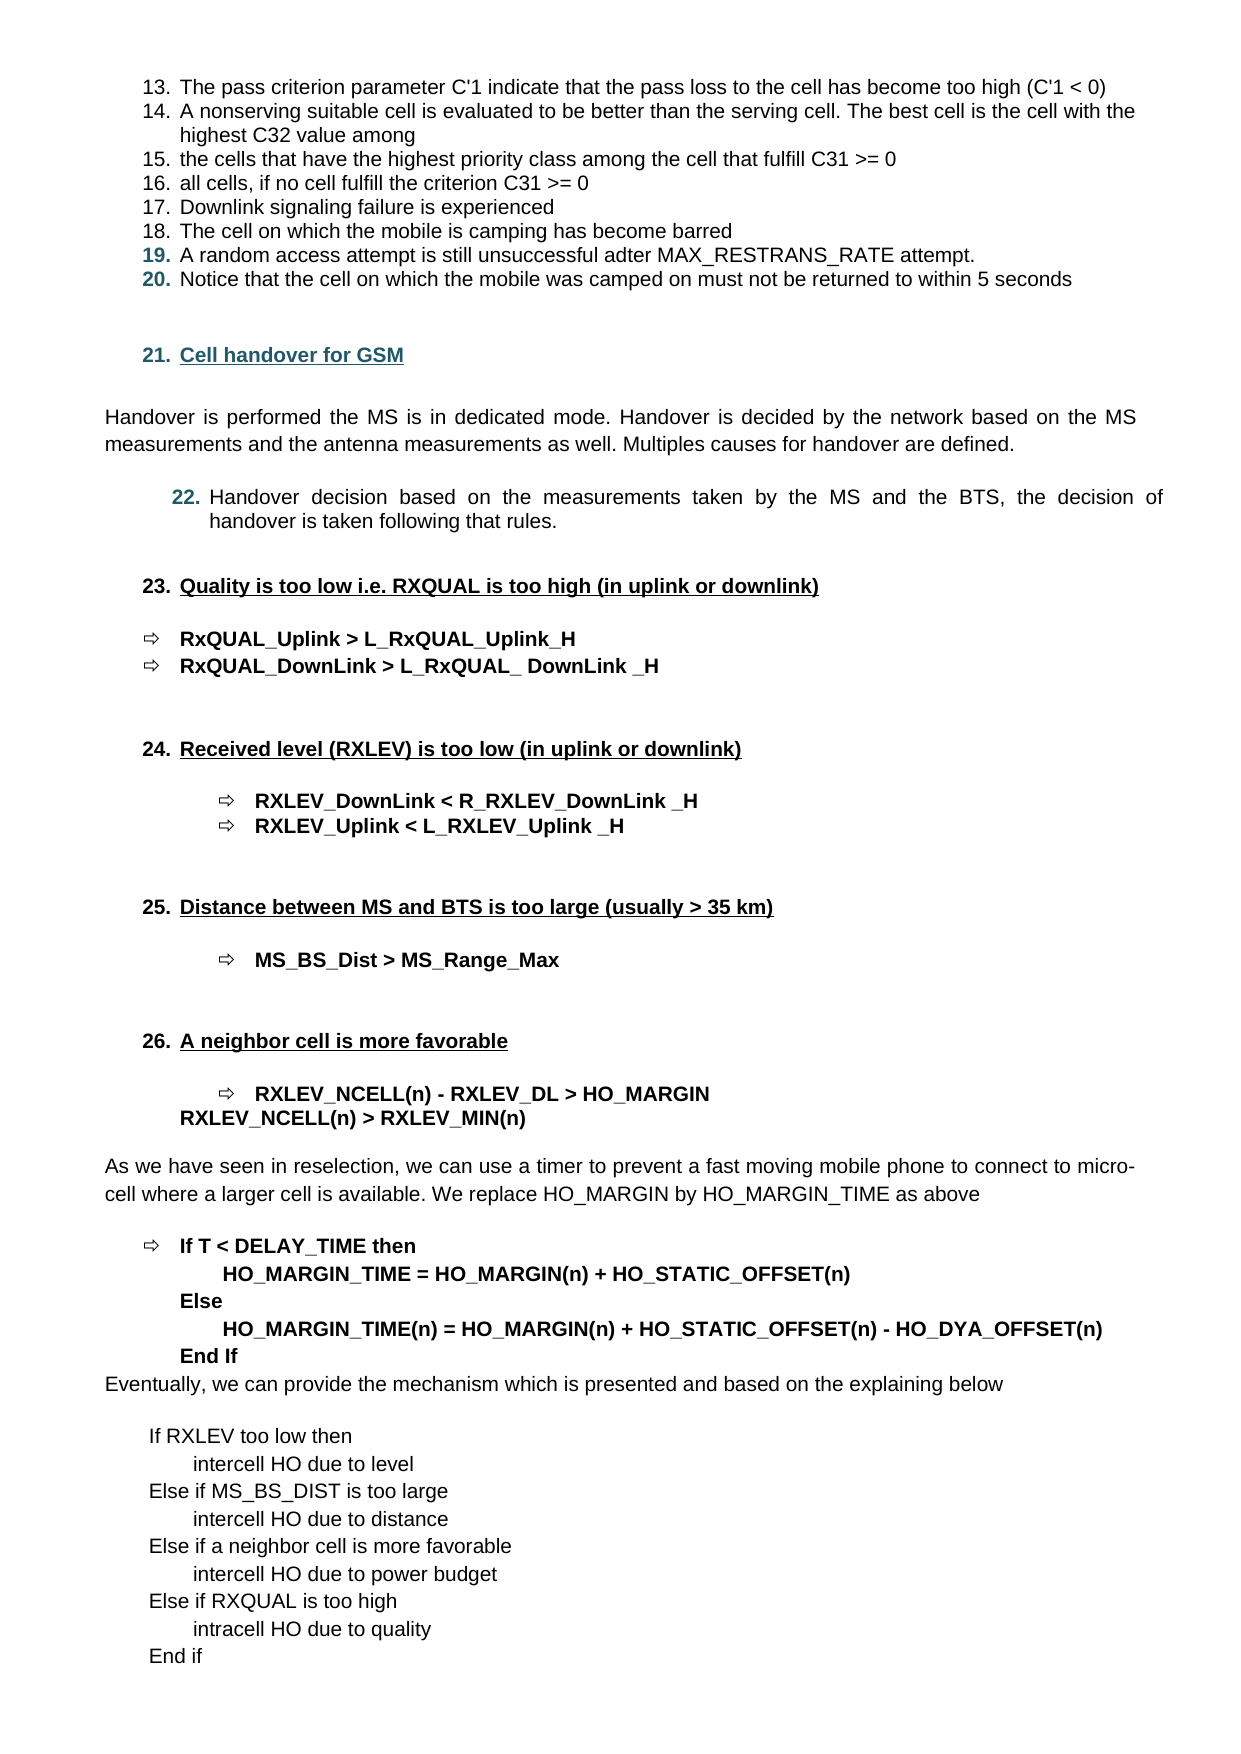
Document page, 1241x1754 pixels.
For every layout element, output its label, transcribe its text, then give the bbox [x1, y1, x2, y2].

text intercell HO due to level [149, 1452, 1138, 1476]
subtitle Cell handover for GSM [142, 343, 1138, 367]
text End if [149, 1644, 1138, 1668]
list MS_BS_Dist > MS_Range_Max [217, 948, 1165, 972]
list RXLEV_NCELL(n) > RXLEV_MIN(n) [179, 1106, 1165, 1130]
subtitle Quality is too low i.e. RXQUAL is too high (in uplink or downlink) [142, 574, 1138, 598]
text intercell HO due to power budget [149, 1562, 1138, 1586]
text Handover is performed the MS is in dedicated mode. Handover is decided by the network based on the MS measurements and the antenna measurements as well. Multiples causes for handover are defined. [104, 404, 1138, 456]
text As we have seen in reselection, we can use a timer to prevent a fast moving mobile phone to connect to micro-cell where a larger cell is available. We replace HO_MARGIN by HO_MARGIN_TIME as above [104, 1154, 1138, 1206]
text HO_MARGIN_TIME = HO_MARGIN(n) + HO_STATIC_OFFSET(n) [179, 1262, 1138, 1286]
subtitle A nonserving suitable cell is evaluated to be better than the serving cell. The best cell is the cell with the highest C32 value among [142, 99, 1138, 147]
subtitle The pass criterion parameter C'1 indicate that the pass loss to the cell has become too high (C'1 < 0) [142, 75, 1138, 99]
text End If [179, 1344, 1138, 1368]
subtitle A neighbor cell is more favorable [142, 1029, 1138, 1053]
list RxQUAL_DownLink > L_RxQUAL_ DownLink _H [142, 654, 1138, 678]
list RXLEV_Uplink < L_RXLEV_Uplink _H [217, 813, 1165, 837]
text HO_MARGIN_TIME(n) = HO_MARGIN(n) + HO_STATIC_OFFSET(n) - HO_DYA_OFFSET(n) [179, 1317, 1138, 1341]
subtitle A random access attempt is still unsuccessful adter MAX_RESTRANS_RATE attempt. [142, 243, 1138, 267]
list RXLEV_NCELL(n) - RXLEV_DL > HO_MARGIN [217, 1082, 1165, 1106]
text Else if MS_BS_DIST is too large [149, 1479, 1138, 1503]
subtitle Distance between MS and BTS is too large (usually > 35 km) [142, 895, 1138, 919]
text Else if RXQUAL is too high [149, 1589, 1138, 1613]
text intracell HO due to quality [149, 1617, 1138, 1641]
text Eventually, we can provide the mechanism which is presented and based on the explaining below [104, 1372, 1138, 1396]
text Else [179, 1289, 1138, 1313]
subtitle the cells that have the highest priority class among the cell that fulfill C31 >= 0 [142, 147, 1138, 171]
subtitle Notice that the cell on which the mobile was camped on must not be returned to within 5 seconds [142, 267, 1138, 291]
list RxQUAL_Uplink > L_RxQUAL_Uplink_H [142, 626, 1138, 651]
text Else if a neighbor cell is more favorable [149, 1534, 1138, 1558]
subtitle Handover decision based on the measurements taken by the MS and the BTS, the decision of handover is taken following that rules. [172, 484, 1165, 532]
subtitle Downlink signaling failure is experienced [142, 195, 1138, 219]
subtitle Received level (RXLEV) is too low (in uplink or downlink) [142, 737, 1138, 761]
list RXLEV_DownLink < R_RXLEV_DownLink _H [217, 789, 1165, 813]
subtitle all cells, if no cell fulfill the criterion C31 >= 0 [142, 171, 1138, 195]
list If T < DELAY_TIME then [142, 1234, 1138, 1258]
text If RXLEV too low then [149, 1424, 1138, 1448]
subtitle The cell on which the mobile is camping has become barred [142, 219, 1138, 243]
text intercell HO due to distance [149, 1507, 1138, 1531]
